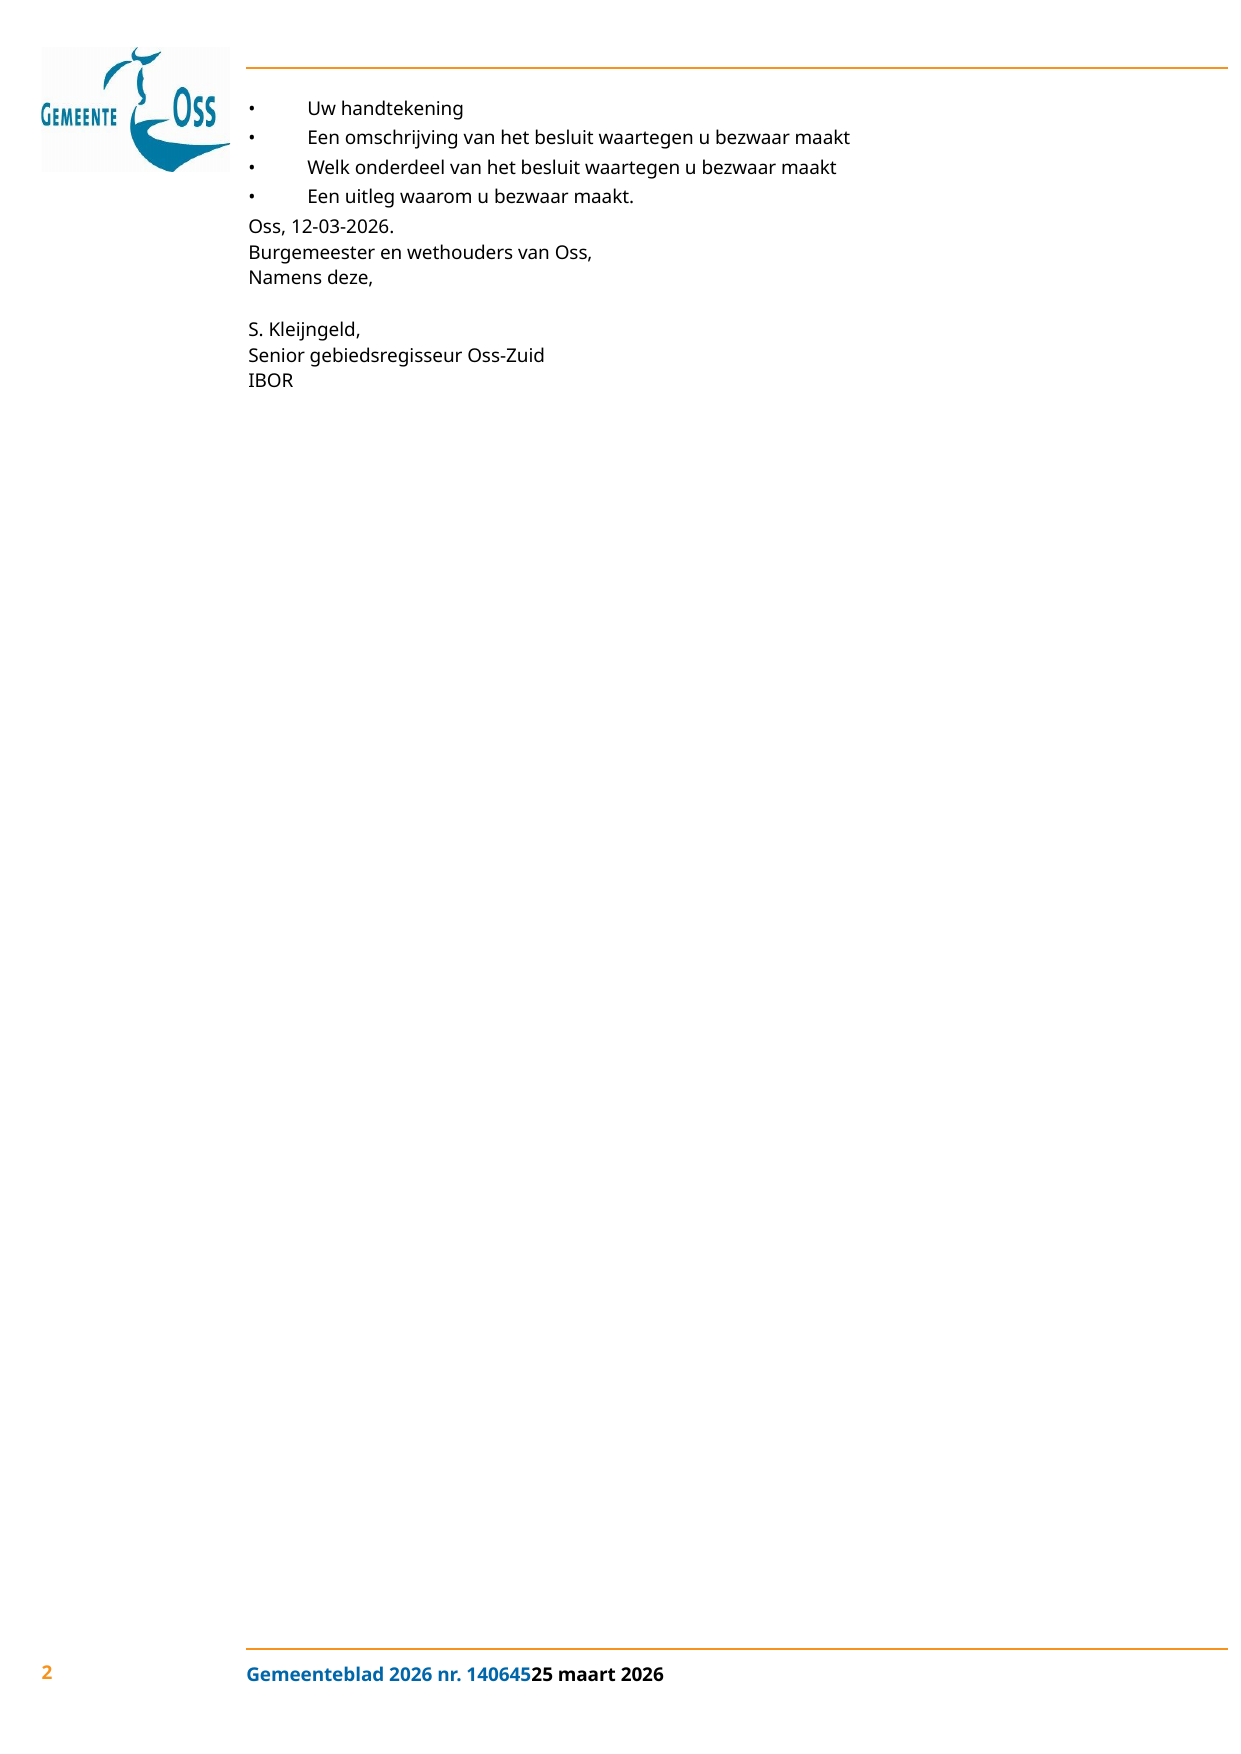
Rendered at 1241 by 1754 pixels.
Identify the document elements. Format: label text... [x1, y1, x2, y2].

list Welk onderdeel van het besluit waartegen u bezwaar maakt [248, 154, 1152, 180]
text IBOR [248, 367, 1152, 393]
list Een omschrijving van het besluit waartegen u bezwaar maakt [248, 124, 1152, 150]
text S. Kleijngeld, [248, 316, 1152, 342]
list Een uitleg waarom u bezwaar maakt. [248, 183, 1152, 209]
picture [41, 47, 231, 172]
text Burgemeester en wethouders van Oss, [248, 239, 1152, 264]
list Uw handtekening [248, 95, 1152, 121]
text Senior gebiedsregisseur Oss-Zuid [248, 342, 1152, 367]
text Namens deze, [248, 264, 1152, 290]
text Oss, 12-03-2026. [248, 213, 1152, 239]
